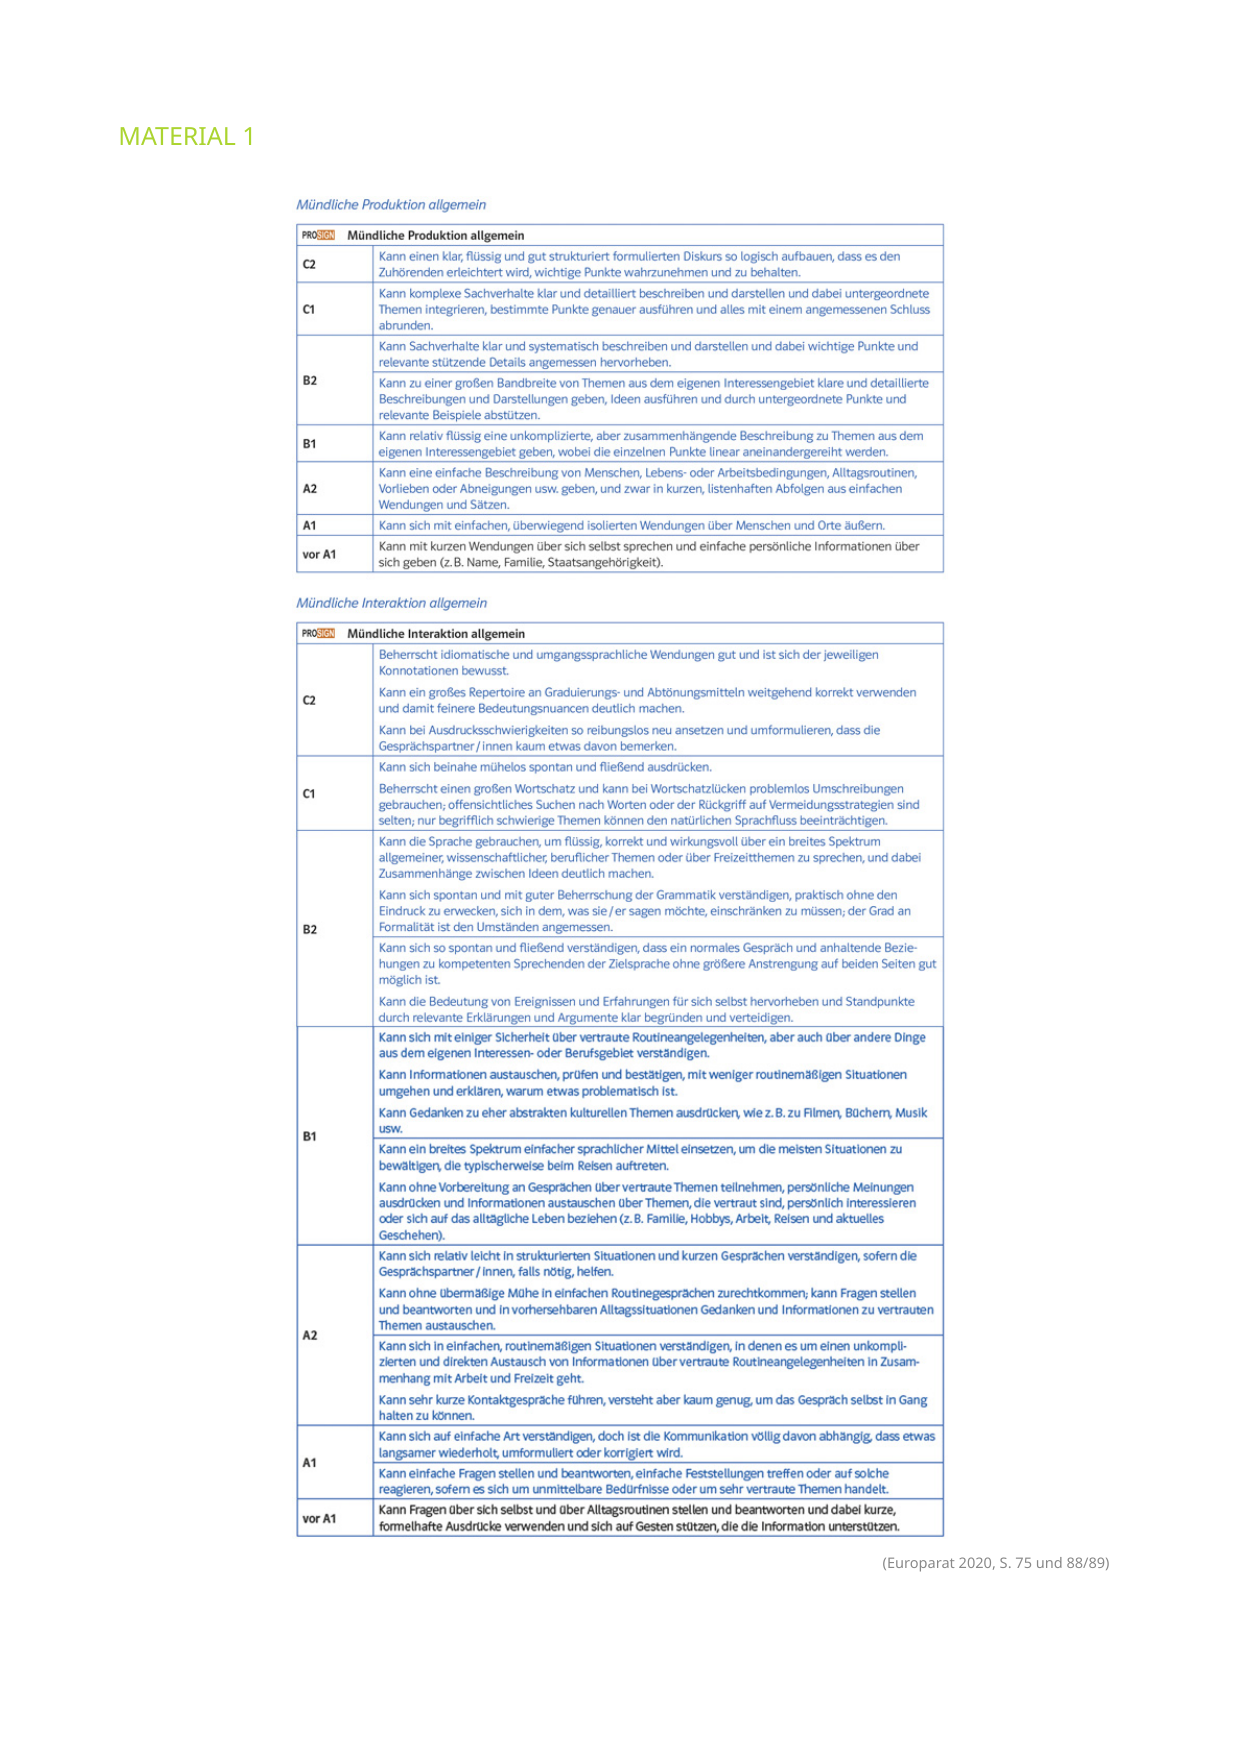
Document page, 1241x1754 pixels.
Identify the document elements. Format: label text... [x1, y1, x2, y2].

subtitle MATERIAL 1 [118, 118, 1122, 152]
text (Europarat 2020, S. 75 und 88/89) [118, 1545, 1122, 1573]
picture [292, 196, 949, 1541]
